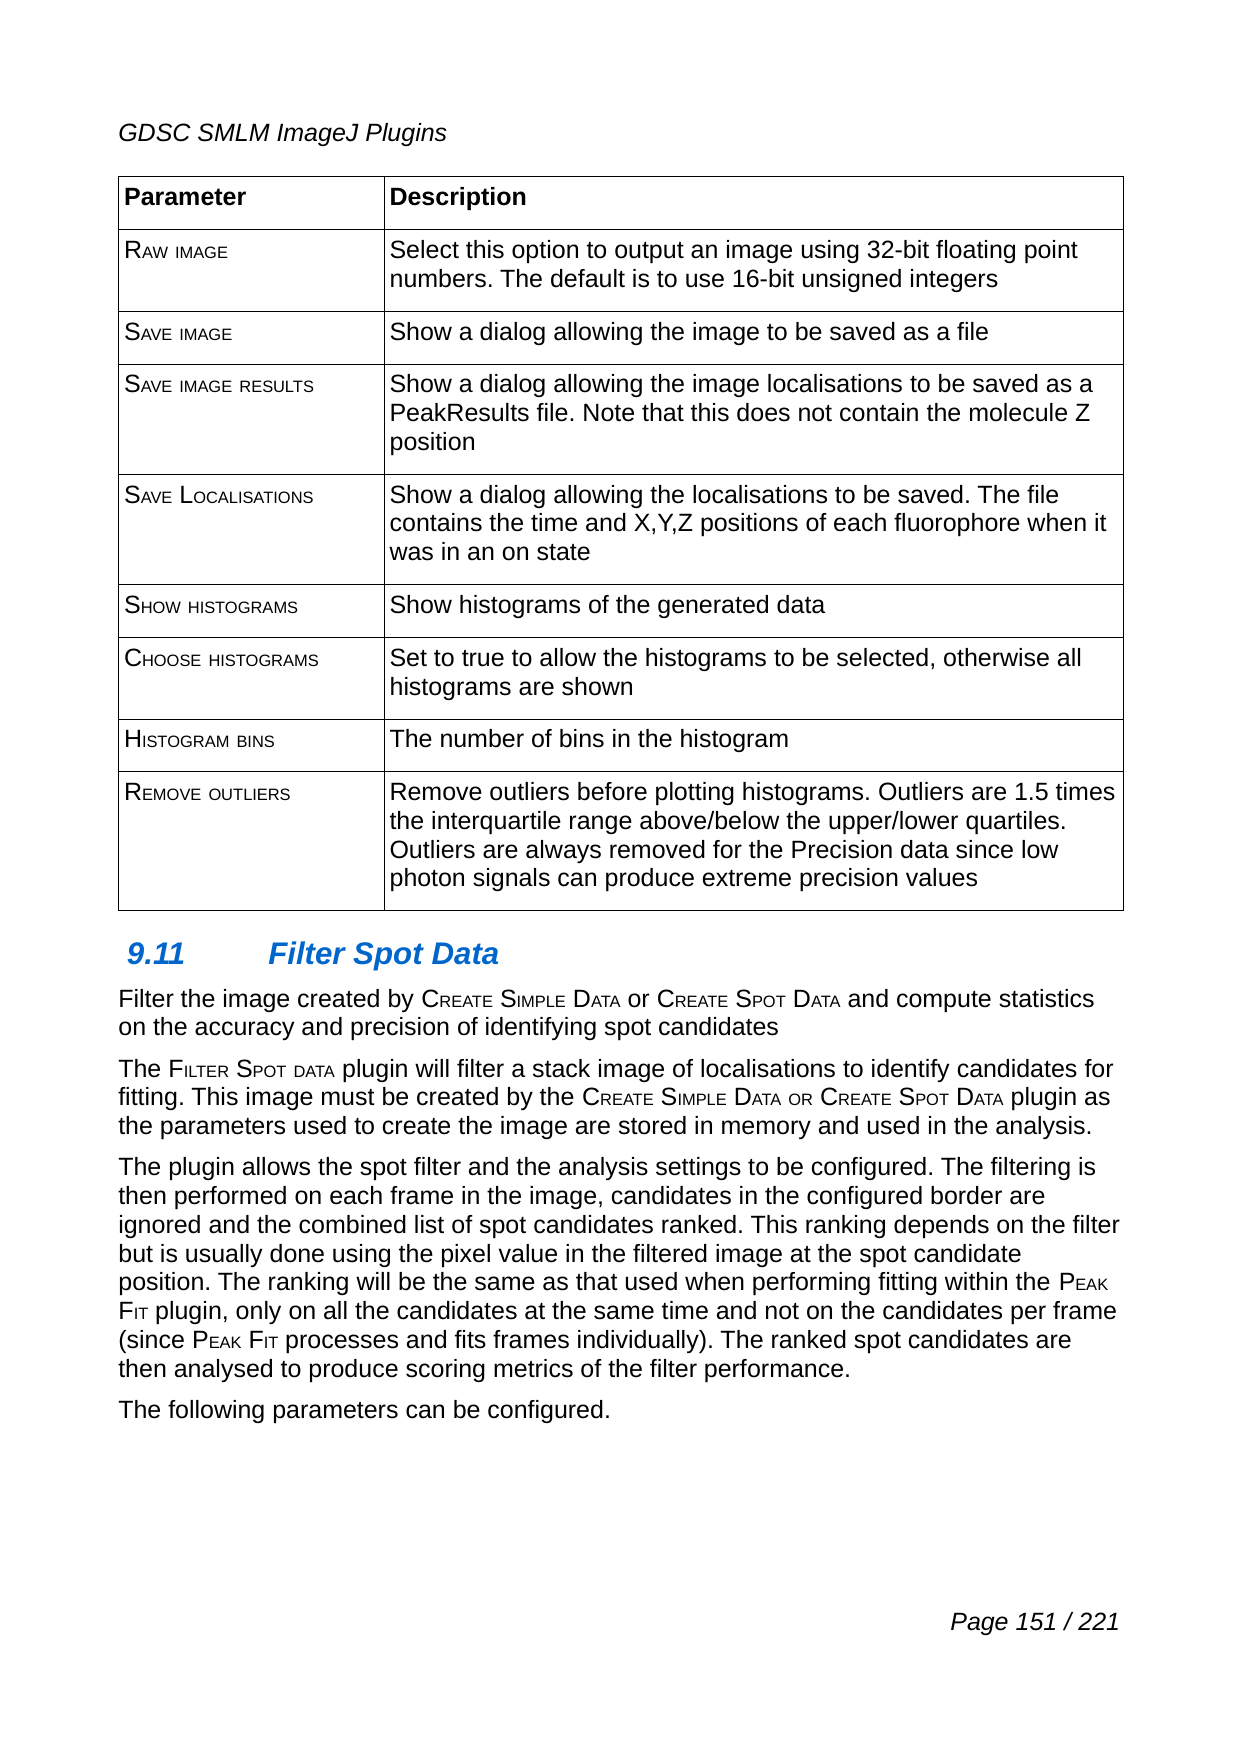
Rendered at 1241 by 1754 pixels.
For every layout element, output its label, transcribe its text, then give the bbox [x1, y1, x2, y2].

table_cell Save Localisations [119, 475, 384, 584]
table_cell Show a dialog allowing the image localisations to be saved as a PeakResults file. Note that this does not contain the molecule Z position [385, 365, 1123, 474]
table_cell Remove outliers before plotting histograms. Outliers are 1.5 times the interquartile range above/below the upper/lower quartiles. Outliers are always removed for the Precision data since low photon signals can produce extreme precision values [385, 772, 1123, 910]
table_cell Remove outliers [119, 772, 384, 910]
table_cell The number of bins in the histogram [385, 720, 1123, 771]
table_cell Set to true to allow the histograms to be selected, otherwise all histograms are shown [385, 638, 1123, 718]
table_cell Show a dialog allowing the localisations to be saved. The file contains the time and X,Y,Z positions of each fluorophore when it was in an on state [385, 475, 1123, 584]
table_cell Show a dialog allowing the image to be saved as a file [385, 312, 1123, 363]
table_header Parameter [119, 177, 384, 229]
table_cell Raw image [119, 230, 384, 311]
table_cell Select this option to output an image using 32-bit floating point numbers. The default is to use 16-bit unsigned integers [385, 230, 1123, 311]
subtitle Filter Spot Data [118, 935, 1122, 971]
table_header Description [385, 177, 1123, 229]
table_cell Show histograms of the generated data [385, 585, 1123, 637]
table_cell Choose histograms [119, 638, 384, 718]
table_cell Save image results [119, 365, 384, 474]
text The following parameters can be configured. [118, 1395, 1122, 1424]
table_cell Histogram bins [119, 720, 384, 771]
text The plugin allows the spot filter and the analysis settings to be configured. The filtering is then performed on each frame in the image, candidates in the configured border are ignored and the combined list of spot candidates ranked. This ranking depends on the filter but is usually done using the pixel value in the filtered image at the spot candidate position. The ranking will be the same as that used when performing fitting within the Peak Fit plugin, only on all the candidates at the same time and not on the candidates per frame (since Peak Fit processes and fits frames individually). The ranked spot candidates are then analysed to produce scoring metrics of the filter performance. [118, 1152, 1122, 1382]
text Filter the image created by Create Simple Data or Create Spot Data and compute statistics on the accuracy and precision of identifying spot candidates [118, 984, 1122, 1041]
table_cell Show histograms [119, 585, 384, 637]
text The Filter Spot data plugin will filter a stack image of localisations to identify candidates for fitting. This image must be created by the Create Simple Data or Create Spot Data plugin as the parameters used to create the image are stored in memory and used in the analysis. [118, 1054, 1122, 1140]
table_cell Save image [119, 312, 384, 363]
